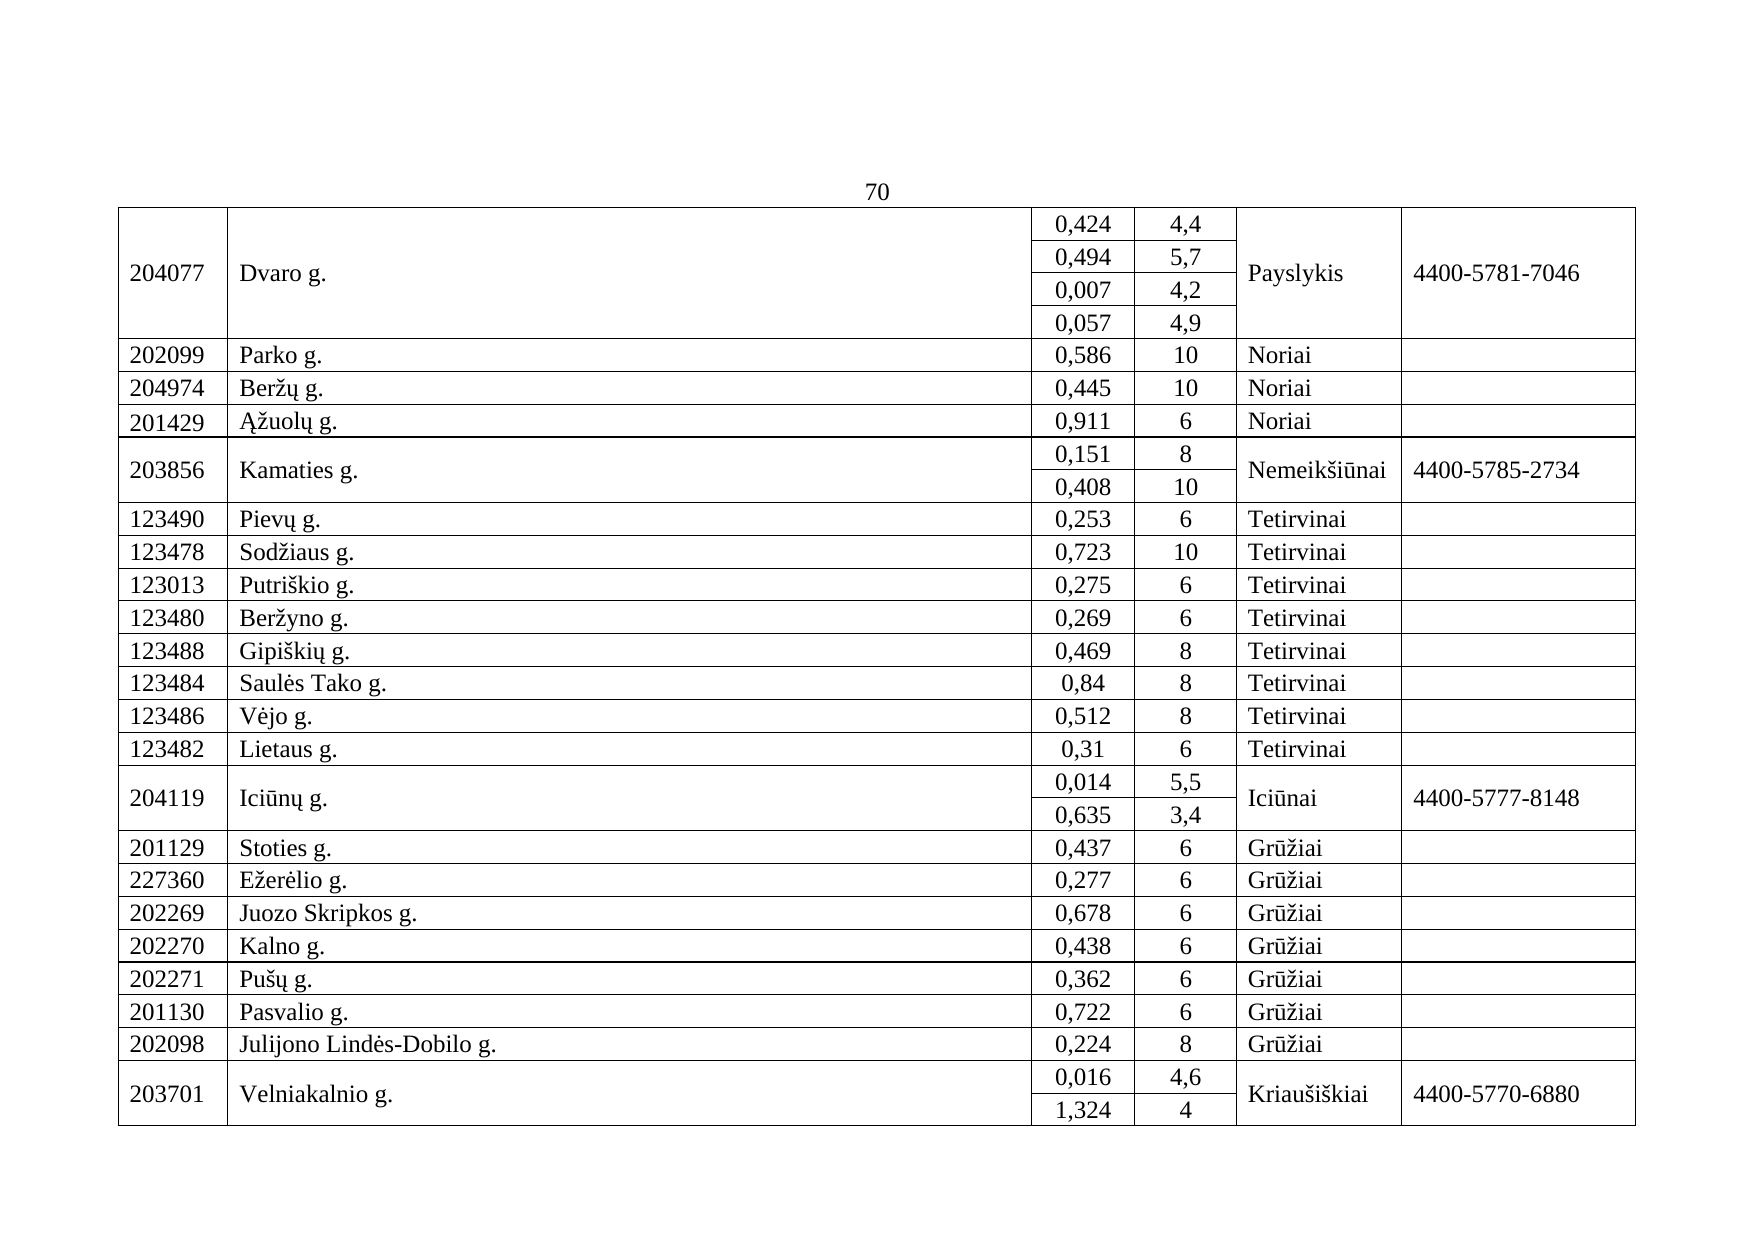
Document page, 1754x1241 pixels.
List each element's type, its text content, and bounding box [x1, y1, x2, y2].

table_cell 0,494 [1032, 241, 1134, 272]
table_cell 4400-5770-6880 [1402, 1061, 1635, 1125]
table_cell 204974 [119, 372, 227, 403]
table_cell [1402, 733, 1635, 764]
table_cell Grūžiai [1237, 963, 1401, 994]
table_cell 0,362 [1032, 963, 1134, 994]
table_cell [1402, 995, 1635, 1027]
table_cell 0,275 [1032, 569, 1134, 600]
table_cell 6 [1135, 831, 1236, 863]
table_cell 0,512 [1032, 700, 1134, 732]
table_cell 123013 [119, 569, 227, 600]
table_cell 0,678 [1032, 897, 1134, 928]
table_cell 6 [1135, 995, 1236, 1027]
table_cell [1402, 1028, 1635, 1060]
table_cell 4,6 [1135, 1061, 1236, 1093]
table_cell 0,586 [1032, 339, 1134, 371]
table_cell 10 [1135, 372, 1236, 403]
table_cell 6 [1135, 569, 1236, 600]
table_cell Pasvalio g. [228, 995, 1031, 1027]
table_cell 0,016 [1032, 1061, 1134, 1093]
table_cell 227360 [119, 864, 227, 896]
table_cell 202271 [119, 963, 227, 994]
table_cell 0,911 [1032, 405, 1134, 436]
table_cell 203856 [119, 438, 227, 502]
table_cell 0,408 [1032, 470, 1134, 502]
table_cell 6 [1135, 733, 1236, 764]
table_cell 6 [1135, 864, 1236, 896]
table_cell Stoties g. [228, 831, 1031, 863]
table_cell [1402, 963, 1635, 994]
table_cell 0,007 [1032, 273, 1134, 305]
table_cell 8 [1135, 667, 1236, 699]
table_cell Beržyno g. [228, 601, 1031, 633]
table_cell Iciūnai [1237, 766, 1401, 830]
table_cell 4400-5777-8148 [1402, 766, 1635, 830]
table_cell 10 [1135, 339, 1236, 371]
table_cell 123490 [119, 503, 227, 535]
table_cell 4,4 [1135, 208, 1236, 239]
table_cell 0,253 [1032, 503, 1134, 535]
table_cell 6 [1135, 930, 1236, 961]
table_cell [1402, 405, 1635, 436]
table_cell Kamaties g. [228, 438, 1031, 502]
table_cell [1402, 700, 1635, 732]
table_cell 10 [1135, 536, 1236, 568]
table_cell 0,277 [1032, 864, 1134, 896]
table_cell 0,014 [1032, 766, 1134, 797]
table_cell Vėjo g. [228, 700, 1031, 732]
table_cell 0,438 [1032, 930, 1134, 961]
table_cell Grūžiai [1237, 897, 1401, 928]
table_cell Tetirvinai [1237, 601, 1401, 633]
table_cell Sodžiaus g. [228, 536, 1031, 568]
table_cell [1402, 831, 1635, 863]
table_cell Noriai [1237, 405, 1401, 436]
table_cell [1402, 372, 1635, 403]
table_cell Velniakalnio g. [228, 1061, 1031, 1125]
table_cell Grūžiai [1237, 930, 1401, 961]
table_cell 10 [1135, 470, 1236, 502]
table_cell Payslykis [1237, 208, 1401, 338]
table_cell 203701 [119, 1061, 227, 1125]
table_cell 6 [1135, 405, 1236, 436]
table_cell [1402, 503, 1635, 535]
table_cell Gipiškių g. [228, 634, 1031, 666]
table_cell 0,84 [1032, 667, 1134, 699]
table_cell 5,5 [1135, 766, 1236, 797]
table_cell 123484 [119, 667, 227, 699]
table_cell Iciūnų g. [228, 766, 1031, 830]
table_cell 202098 [119, 1028, 227, 1060]
table_cell 5,7 [1135, 241, 1236, 272]
table_cell 201429 [119, 405, 227, 436]
table_cell 8 [1135, 700, 1236, 732]
table_cell Grūžiai [1237, 831, 1401, 863]
table_cell 0,269 [1032, 601, 1134, 633]
table_cell [1402, 634, 1635, 666]
table_cell 123486 [119, 700, 227, 732]
table_cell 201129 [119, 831, 227, 863]
table_cell 8 [1135, 634, 1236, 666]
table_cell 202270 [119, 930, 227, 961]
table_cell 6 [1135, 503, 1236, 535]
table_cell 0,469 [1032, 634, 1134, 666]
table_cell 0,424 [1032, 208, 1134, 239]
table_cell Ąžuolų g. [228, 405, 1031, 436]
table_cell [1402, 930, 1635, 961]
table_cell [1402, 569, 1635, 600]
table_cell 6 [1135, 963, 1236, 994]
table_cell 0,635 [1032, 798, 1134, 830]
table_cell Noriai [1237, 372, 1401, 403]
table_cell 4400-5781-7046 [1402, 208, 1635, 338]
table_cell [1402, 864, 1635, 896]
table_cell Parko g. [228, 339, 1031, 371]
table_cell 4,9 [1135, 306, 1236, 338]
table_cell 0,31 [1032, 733, 1134, 764]
table_cell [1402, 536, 1635, 568]
table_cell Tetirvinai [1237, 503, 1401, 535]
table_cell 202269 [119, 897, 227, 928]
table_cell Kriaušiškiai [1237, 1061, 1401, 1125]
table_cell [1402, 601, 1635, 633]
table_cell 6 [1135, 601, 1236, 633]
table_cell 0,722 [1032, 995, 1134, 1027]
table_cell Pievų g. [228, 503, 1031, 535]
table_cell Grūžiai [1237, 1028, 1401, 1060]
table_cell 8 [1135, 1028, 1236, 1060]
table_cell 0,445 [1032, 372, 1134, 403]
table_cell [1402, 897, 1635, 928]
table_cell 201130 [119, 995, 227, 1027]
table_cell 4 [1135, 1094, 1236, 1125]
table_cell Tetirvinai [1237, 536, 1401, 568]
table_cell 6 [1135, 897, 1236, 928]
table_cell 0,723 [1032, 536, 1134, 568]
table_cell Kalno g. [228, 930, 1031, 961]
table_cell 8 [1135, 438, 1236, 469]
table_cell Dvaro g. [228, 208, 1031, 338]
table_cell Nemeikšiūnai [1237, 438, 1401, 502]
table_cell 123478 [119, 536, 227, 568]
table_cell Saulės Tako g. [228, 667, 1031, 699]
table_cell 123482 [119, 733, 227, 764]
table_cell Grūžiai [1237, 995, 1401, 1027]
table_cell 202099 [119, 339, 227, 371]
table_cell Grūžiai [1237, 864, 1401, 896]
table_cell Tetirvinai [1237, 700, 1401, 732]
table_cell Beržų g. [228, 372, 1031, 403]
table_cell 0,224 [1032, 1028, 1134, 1060]
table_cell Putriškio g. [228, 569, 1031, 600]
table_cell Juozo Skripkos g. [228, 897, 1031, 928]
table_cell 123480 [119, 601, 227, 633]
table_cell 123488 [119, 634, 227, 666]
table_cell 4,2 [1135, 273, 1236, 305]
table_cell 0,437 [1032, 831, 1134, 863]
table_cell Pušų g. [228, 963, 1031, 994]
table_cell [1402, 339, 1635, 371]
table_cell Julijono Lindės-Dobilo g. [228, 1028, 1031, 1060]
table_cell 1,324 [1032, 1094, 1134, 1125]
table_cell Ežerėlio g. [228, 864, 1031, 896]
table_cell Lietaus g. [228, 733, 1031, 764]
table_cell 0,057 [1032, 306, 1134, 338]
table_cell 4400-5785-2734 [1402, 438, 1635, 502]
table_cell 0,151 [1032, 438, 1134, 469]
table_cell Tetirvinai [1237, 634, 1401, 666]
table_cell 204077 [119, 208, 227, 338]
table_cell Tetirvinai [1237, 569, 1401, 600]
table_cell Tetirvinai [1237, 733, 1401, 764]
table_cell [1402, 667, 1635, 699]
table_cell Tetirvinai [1237, 667, 1401, 699]
table_cell 204119 [119, 766, 227, 830]
table_cell Noriai [1237, 339, 1401, 371]
table_cell 3,4 [1135, 798, 1236, 830]
